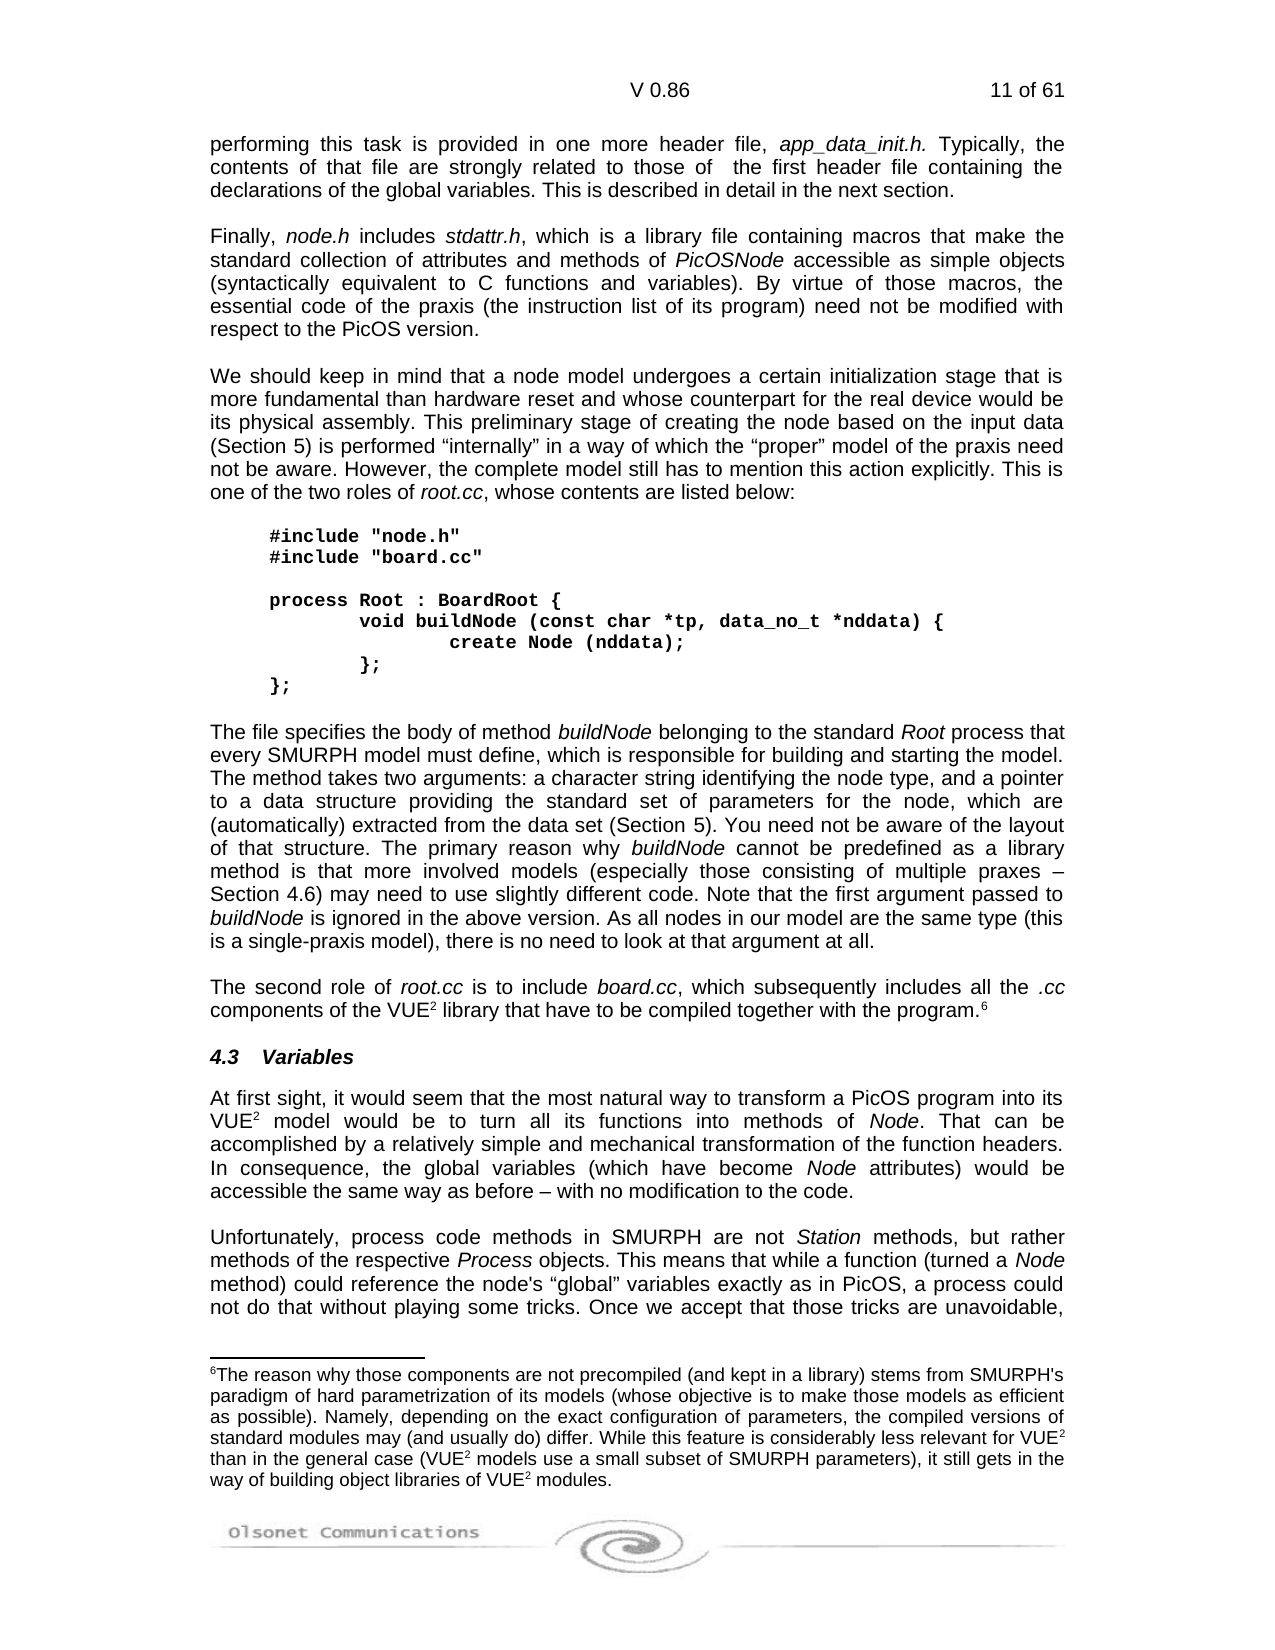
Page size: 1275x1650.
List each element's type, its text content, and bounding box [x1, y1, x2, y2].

text performing this task is provided in one more header file, app_data_init.h. Typically, the contents of that file are strongly related to those of the first header file containing the declarations of the global variables. This is described in detail in the next section. [210, 132, 1065, 202]
text Finally, node.h includes stdattr.h, which is a library file containing macros that make the standard collection of attributes and methods of PicOSNode accessible as simple objects (syntactically equivalent to C functions and variables). By virtue of those macros, the essential code of the praxis (the instruction list of its program) need not be modified with respect to the PicOS version. [210, 225, 1065, 341]
text The second role of root.cc is to include board.cc, which subsequently includes all the .cc components of the VUE2 library that have to be compiled together with the program. [210, 976, 1065, 1022]
text We should keep in mind that a node model undergoes a certain initialization stage that is more fundamental than hardware reset and whose counterpart for the real device would be its physical assembly. This preliminary stage of creating the node based on the input data (Section 5) is performed “internally” in a way of which the “proper” model of the praxis need not be aware. However, the complete model still has to mention this action explicitly. This is one of the two roles of root.cc, whose contents are listed below: [210, 364, 1065, 504]
text Unfortunately, process code methods in SMURPH are not Station methods, but rather methods of the respective Process objects. This means that while a function (turned a Node method) could reference the node's “global” variables exactly as in PicOS, a process could not do that without playing some tricks. Once we accept that those tricks are unavoidable, [210, 1226, 1065, 1319]
text create Node (nddata); [269, 633, 1065, 654]
text The reason why those components are not precompiled (and kept in a library) stems from SMURPH's paradigm of hard parametrization of its models (whose objective is to make those models as efficient as possible). Namely, depending on the exact configuration of parameters, the compiled versions of standard modules may (and usually do) differ. While this feature is considerably less relevant for VUE2 than in the general case (VUE2 models use a small subset of SMURPH parameters), it still gets in the way of building object libraries of VUE2 modules. [210, 1364, 1065, 1490]
text }; [269, 654, 1065, 676]
text At first sight, it would seem that the most natural way to transform a PicOS program into its VUE2 model would be to turn all its functions into methods of Node. That can be accomplished by a relatively simple and mechanical transformation of the function headers. In consequence, the global variables (which have become Node attributes) would be accessible the same way as before – with no modification to the code. [210, 1086, 1065, 1203]
text The file specifies the body of method buildNode belonging to the standard Root process that every SMURPH model must define, which is responsible for building and starting the model. The method takes two arguments: a character string identifying the node type, and a pointer to a data structure providing the standard set of parameters for the node, which are (automatically) extracted from the data set (Section 5). You need not be aware of the layout of that structure. The primary reason why buildNode cannot be predefined as a library method is that more involved models (especially those consisting of multiple praxes – Section 4.6) may need to use slightly different code. Note that the first argument passed to buildNode is ignored in the above version. As all nodes in our model are the same type (this is a single-praxis model), there is no need to look at that argument at all. [210, 720, 1065, 953]
text process Root : BoardRoot { [269, 591, 1065, 612]
text }; [269, 676, 1065, 697]
subtitle Variables [210, 1046, 1065, 1069]
text #include "node.h" [269, 527, 1065, 548]
text void buildNode (const char *tp, data_no_t *nddata) { [269, 612, 1065, 633]
picture [210, 1504, 1065, 1596]
text #include "board.cc" [269, 548, 1065, 569]
